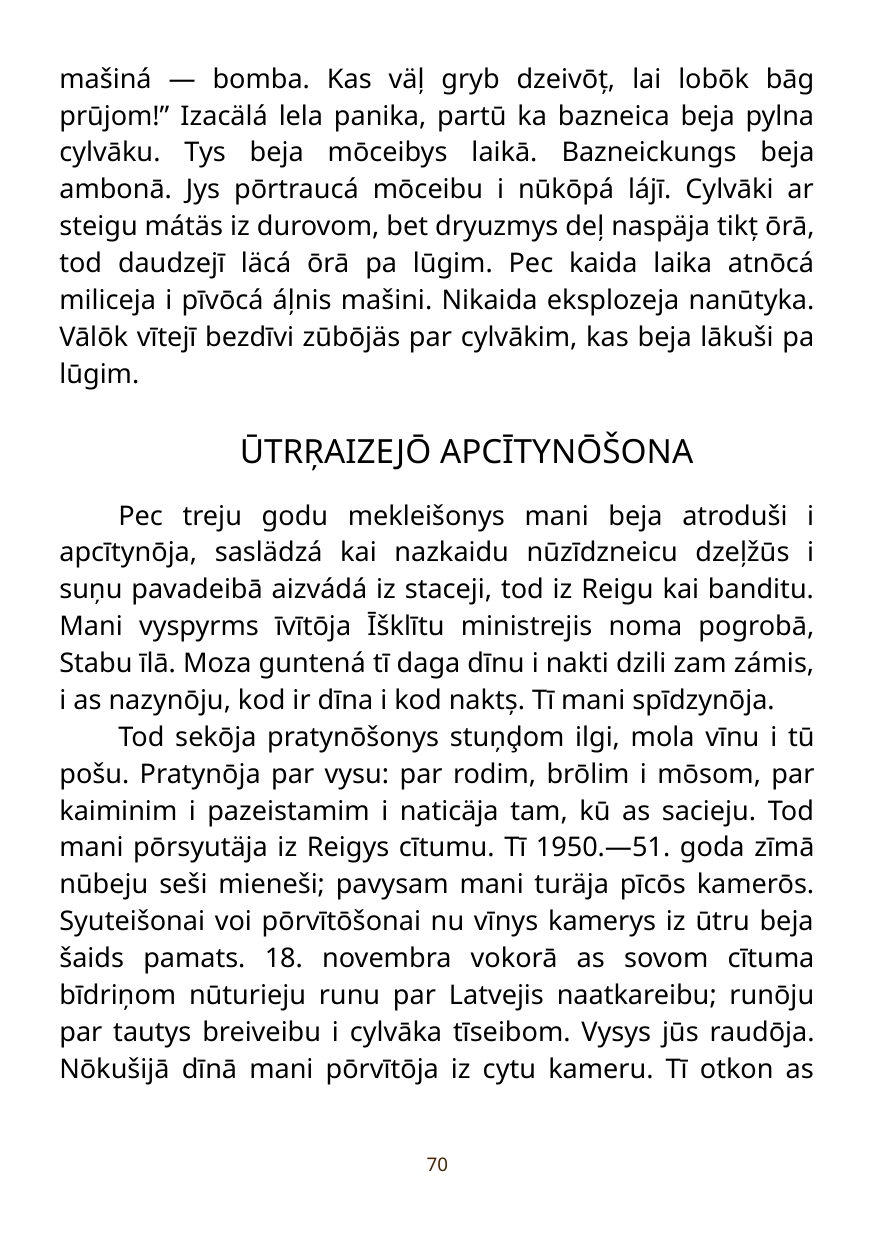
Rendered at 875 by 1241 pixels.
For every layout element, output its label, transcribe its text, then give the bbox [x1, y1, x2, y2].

text Pec treju godu mekleišonys mani beja atroduši i apcītynōja, saslädzá kai nazkaidu nūzīdzneicu dzeļžūs i suņu pavadeibā aizvádá iz staceji, tod iz Reigu kai banditu. Mani vyspyrms īvītōja Īšklītu ministrejis noma pogrobā, Stabu īlā. Moza guntená tī daga dīnu i nakti dzili zam zámis, i as nazynōju, kod ir dīna i kod naktș. Tī mani spīdzynōja. [59, 496, 815, 717]
text ŪTRŖAIZEJŌ APCĪTYNŌŠONA [59, 428, 815, 473]
text mašiná — bomba. Kas väļ gryb dzeivōț, lai lobōk bāg prūjom!” Izacälá lela panika, partū ka bazneica beja pylna cylvāku. Tys beja mōceibys laikā. Bazneickungs beja ambonā. Jys pōrtraucá mōceibu i nūkōpá lájī. Cylvāki ar steigu mátäs iz durovom, bet dryuzmys deļ naspäja tikț ōrā, tod daudzejī läcá ōrā pa lūgim. Pec kaida laika atnōcá miliceja i pīvōcá áļnis mašini. Nikaida eksplozeja nanūtyka. Vālōk vītejī bezdīvi zūbōjäs par cylvākim, kas beja lākuši pa lūgim. [59, 59, 815, 391]
text Tod sekōja pratynōšonys stuņḑom ilgi, mola vīnu i tū pošu. Pratynōja par vysu: par rodim, brōlim i mōsom, par kaiminim i pazeistamim i naticäja tam, kū as sacieju. Tod mani pōrsyutäja iz Reigys cītumu. Tī 1950.—51. goda zīmā nūbeju seši mieneši; pavysam mani turäja pīcōs kamerōs. Syuteišonai voi pōrvītōšonai nu vīnys kamerys iz ūtru beja šaids pamats. 18. novembra vokorā as sovom cītuma bīdriņom nūturieju runu par Latvejis naatkareibu; runōju par tautys breiveibu i cylvāka tīseibom. Vysys jūs raudōja. Nōkušijā dīnā mani pōrvītōja iz cytu kameru. Tī otkon as [59, 717, 815, 1086]
